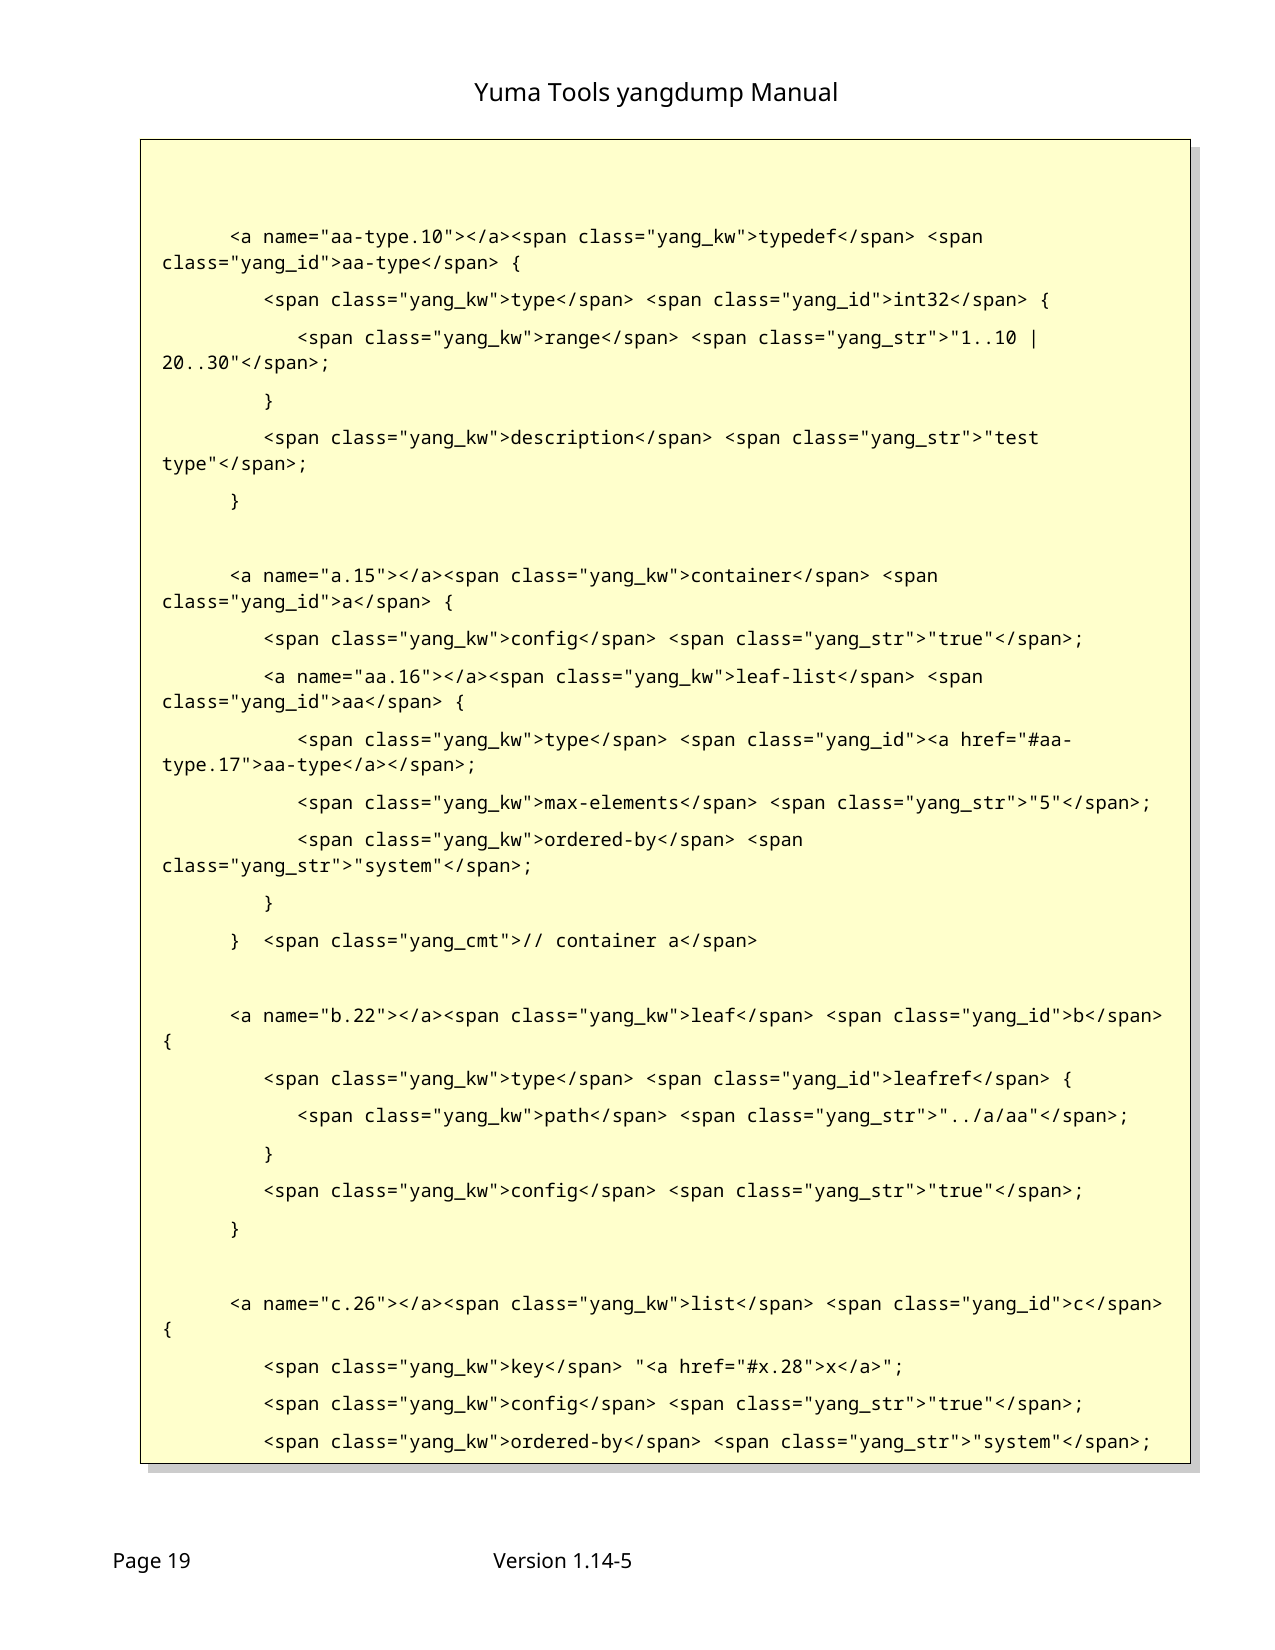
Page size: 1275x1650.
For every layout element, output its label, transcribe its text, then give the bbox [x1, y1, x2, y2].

text <span class="yang_kw">type</span> <span class="yang_id">leafref</span> { [141, 1055, 1190, 1091]
text <a name="aa-type.10"></a><span class="yang_kw">typedef</span> <span class="yang_id">aa-type</span> { [141, 213, 1190, 274]
text <a name="aa.16"></a><span class="yang_kw">leaf-list</span> <span class="yang_id">aa</span> { [141, 653, 1190, 714]
text <span class="yang_kw">key</span> "<a href="#x.28">x</a>"; [141, 1343, 1190, 1379]
text <span class="yang_kw">config</span> <span class="yang_str">"true"</span>; [141, 616, 1190, 651]
text } [141, 478, 1190, 513]
text } <span class="yang_cmt">// container a</span> [141, 917, 1190, 953]
text <span class="yang_kw">type</span> <span class="yang_id">int32</span> { [141, 277, 1190, 312]
text <span class="yang_kw">ordered-by</span> <span class="yang_str">"system"</span>; [141, 817, 1190, 878]
text <span class="yang_kw">range</span> <span class="yang_str">"1..10 | 20..30"</span>; [141, 314, 1190, 375]
text <span class="yang_kw">config</span> <span class="yang_str">"true"</span>; [141, 1381, 1190, 1416]
text } [141, 1205, 1190, 1241]
text <span class="yang_kw">path</span> <span class="yang_str">"../a/aa"</span>; [141, 1093, 1190, 1128]
text <span class="yang_kw">ordered-by</span> <span class="yang_str">"system"</span>; [141, 1418, 1190, 1463]
text } [141, 880, 1190, 915]
text <span class="yang_kw">config</span> <span class="yang_str">"true"</span>; [141, 1168, 1190, 1203]
text <a name="b.22"></a><span class="yang_kw">leaf</span> <span class="yang_id">b</span> { [141, 992, 1190, 1053]
text <span class="yang_kw">description</span> <span class="yang_str">"test type"</span>; [141, 414, 1190, 476]
text <span class="yang_kw">type</span> <span class="yang_id"><a href="#aa-type.17">aa-type</a></span>; [141, 716, 1190, 777]
text <a name="a.15"></a><span class="yang_kw">container</span> <span class="yang_id">a</span> { [141, 553, 1190, 614]
text <span class="yang_kw">max-elements</span> <span class="yang_str">"5"</span>; [141, 779, 1190, 815]
text } [141, 1130, 1190, 1166]
text <a name="c.26"></a><span class="yang_kw">list</span> <span class="yang_id">c</span> { [141, 1280, 1190, 1341]
text } [141, 377, 1190, 413]
